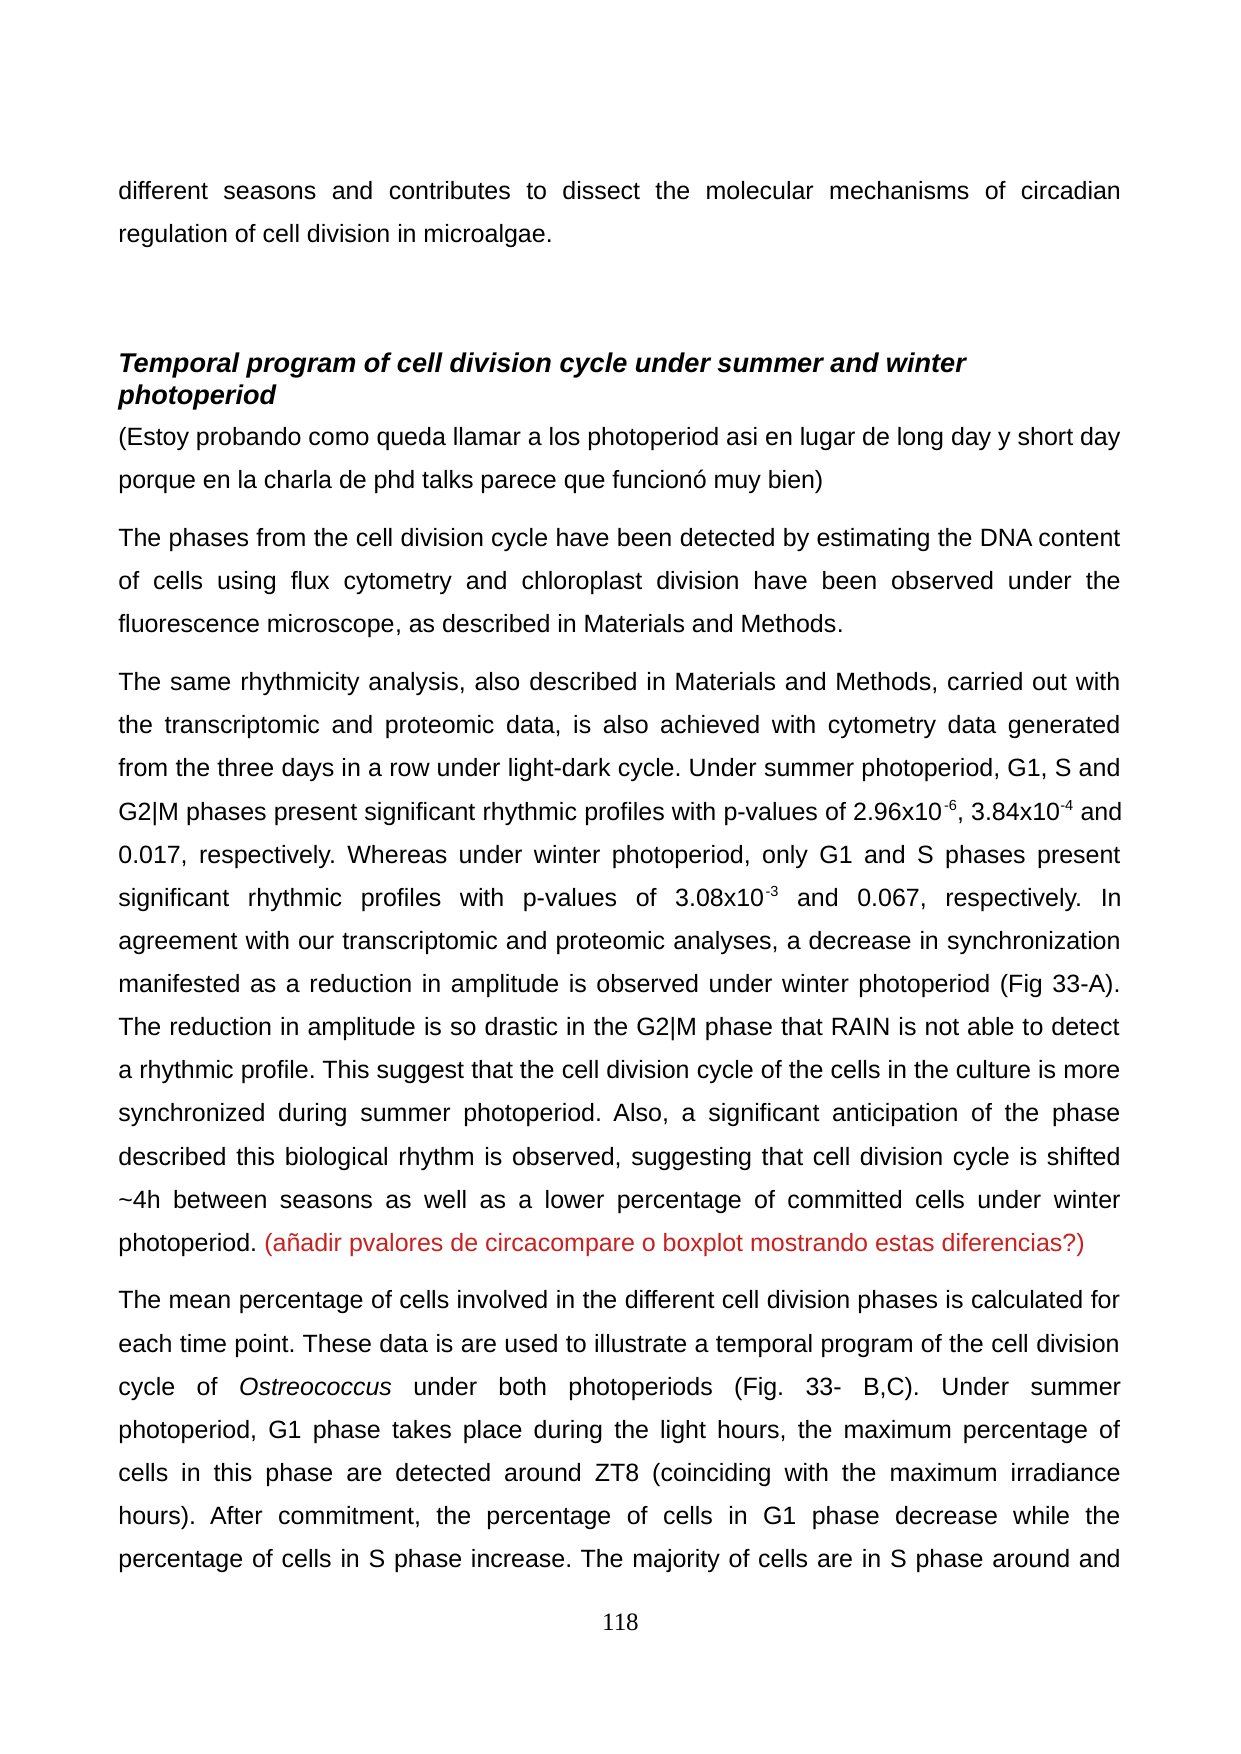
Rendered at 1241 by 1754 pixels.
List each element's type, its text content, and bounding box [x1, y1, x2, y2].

text (Estoy probando como queda llamar a los photoperiod asi en lugar de long day y short day porque en la charla de phd talks parece que funcionó muy bien) [118, 422, 1122, 494]
text different seasons and contributes to dissect the molecular mechanisms of circadian regulation of cell division in microalgae. [118, 176, 1122, 248]
text The mean percentage of cells involved in the different cell division phases is calculated for each time point. These data is are used to illustrate a temporal program of the cell division cycle of Ostreococcus under both photoperiods (Fig. 33- B,C). Under summer photoperiod, G1 phase takes place during the light hours, the maximum percentage of cells in this phase are detected around ZT8 (coinciding with the maximum irradiance hours). After commitment, the percentage of cells in G1 phase decrease while the percentage of cells in S phase increase. The majority of cells are in S phase around and [118, 1286, 1122, 1573]
subtitle Temporal program of cell division cycle under summer and winter photoperiod [118, 347, 1122, 410]
text The phases from the cell division cycle have been detected by estimating the DNA content of cells using flux cytometry and chloroplast division have been observed under the fluorescence microscope, as described in Materials and Methods. [118, 523, 1122, 638]
text The same rhythmicity analysis, also described in Materials and Methods, carried out with the transcriptomic and proteomic data, is also achieved with cytometry data generated from the three days in a row under light-dark cycle. Under summer photoperiod, G1, S and G2|M phases present significant rhythmic profiles with p-values of 2.96x10-6, 3.84x10-4 and 0.017, respectively. Whereas under winter photoperiod, only G1 and S phases present significant rhythmic profiles with p-values of 3.08x10-3 and 0.067, respectively. In agreement with our transcriptomic and proteomic analyses, a decrease in synchronization manifested as a reduction in amplitude is observed under winter photoperiod (Fig 33-A). The reduction in amplitude is so drastic in the G2|M phase that RAIN is not able to detect a rhythmic profile. This suggest that the cell division cycle of the cells in the culture is more synchronized during summer photoperiod. Also, a significant anticipation of the phase described this biological rhythm is observed, suggesting that cell division cycle is shifted ~4h between seasons as well as a lower percentage of committed cells under winter photoperiod. (añadir pvalores de circacompare o boxplot mostrando estas diferencias?) [118, 667, 1122, 1257]
